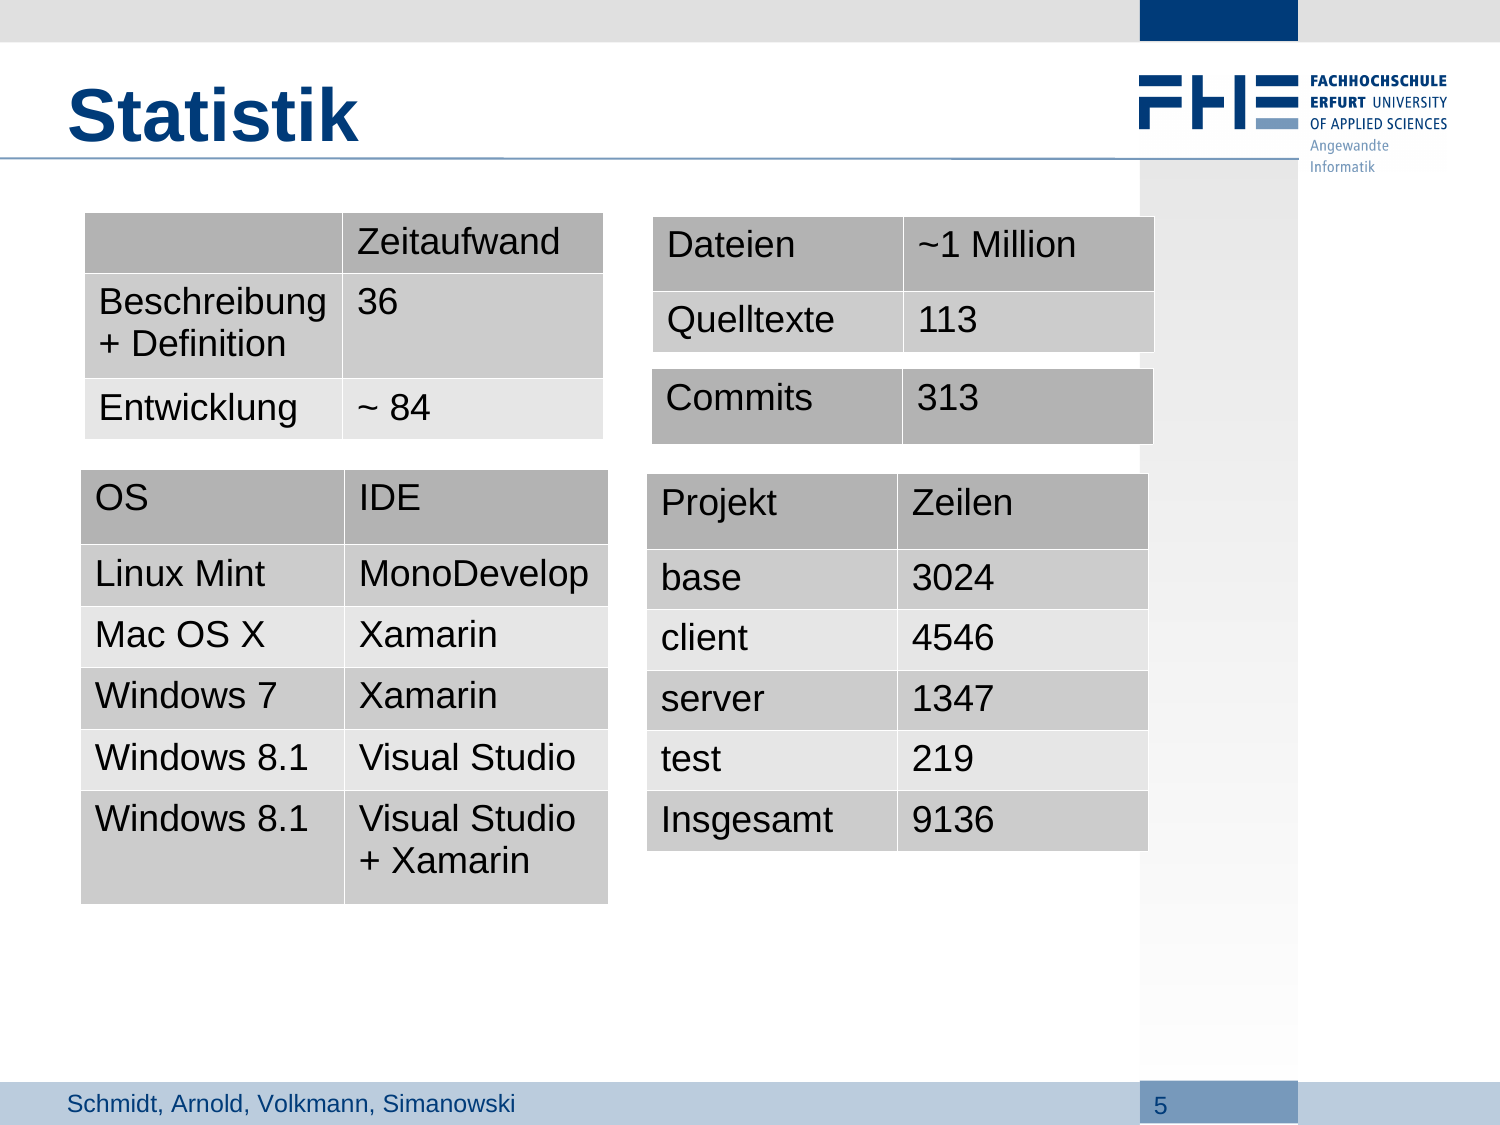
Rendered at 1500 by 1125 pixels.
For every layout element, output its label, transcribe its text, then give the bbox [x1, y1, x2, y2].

table_cell Xamarin [345, 607, 608, 667]
table_cell 36 [343, 274, 603, 378]
table_cell Windows 7 [81, 668, 344, 729]
table_cell 4546 [898, 610, 1148, 670]
table_cell MonoDevelop [345, 545, 608, 606]
table_header Zeilen [898, 474, 1148, 549]
table_cell ~ 84 [343, 379, 603, 439]
table_cell base [647, 550, 897, 609]
table_header Dateien [653, 217, 903, 291]
table_cell test [647, 731, 897, 790]
picture [1139, 75, 1447, 172]
table_cell Linux Mint [81, 545, 344, 606]
table_cell Entwicklung [85, 379, 342, 439]
table_cell Windows 8.1 [81, 730, 344, 790]
table_header OS [81, 470, 344, 544]
table_cell Visual Studio [345, 730, 608, 790]
table_header IDE [345, 470, 608, 544]
table_cell 113 [904, 292, 1154, 352]
table_header 313 [903, 369, 1153, 444]
table_cell Mac OS X [81, 607, 344, 667]
table_cell 9136 [898, 791, 1148, 851]
table_cell Xamarin [345, 668, 608, 729]
table_cell client [647, 610, 897, 670]
table_header ~1 Million [904, 217, 1154, 291]
title Statistik [53, 58, 1140, 142]
table_header Projekt [647, 474, 897, 549]
table_cell Insgesamt [647, 791, 897, 851]
table_cell Beschreibung + Definition [85, 274, 342, 378]
table_header Commits [652, 369, 902, 444]
table_header [85, 213, 342, 273]
table_header Zeitaufwand [343, 213, 603, 273]
table_cell server [647, 671, 897, 730]
table_cell Visual Studio + Xamarin [345, 791, 608, 904]
table_cell 1347 [898, 671, 1148, 730]
table_cell 3024 [898, 550, 1148, 609]
table_cell 219 [898, 731, 1148, 790]
table_cell Windows 8.1 [81, 791, 344, 904]
table_cell Quelltexte [653, 292, 903, 352]
